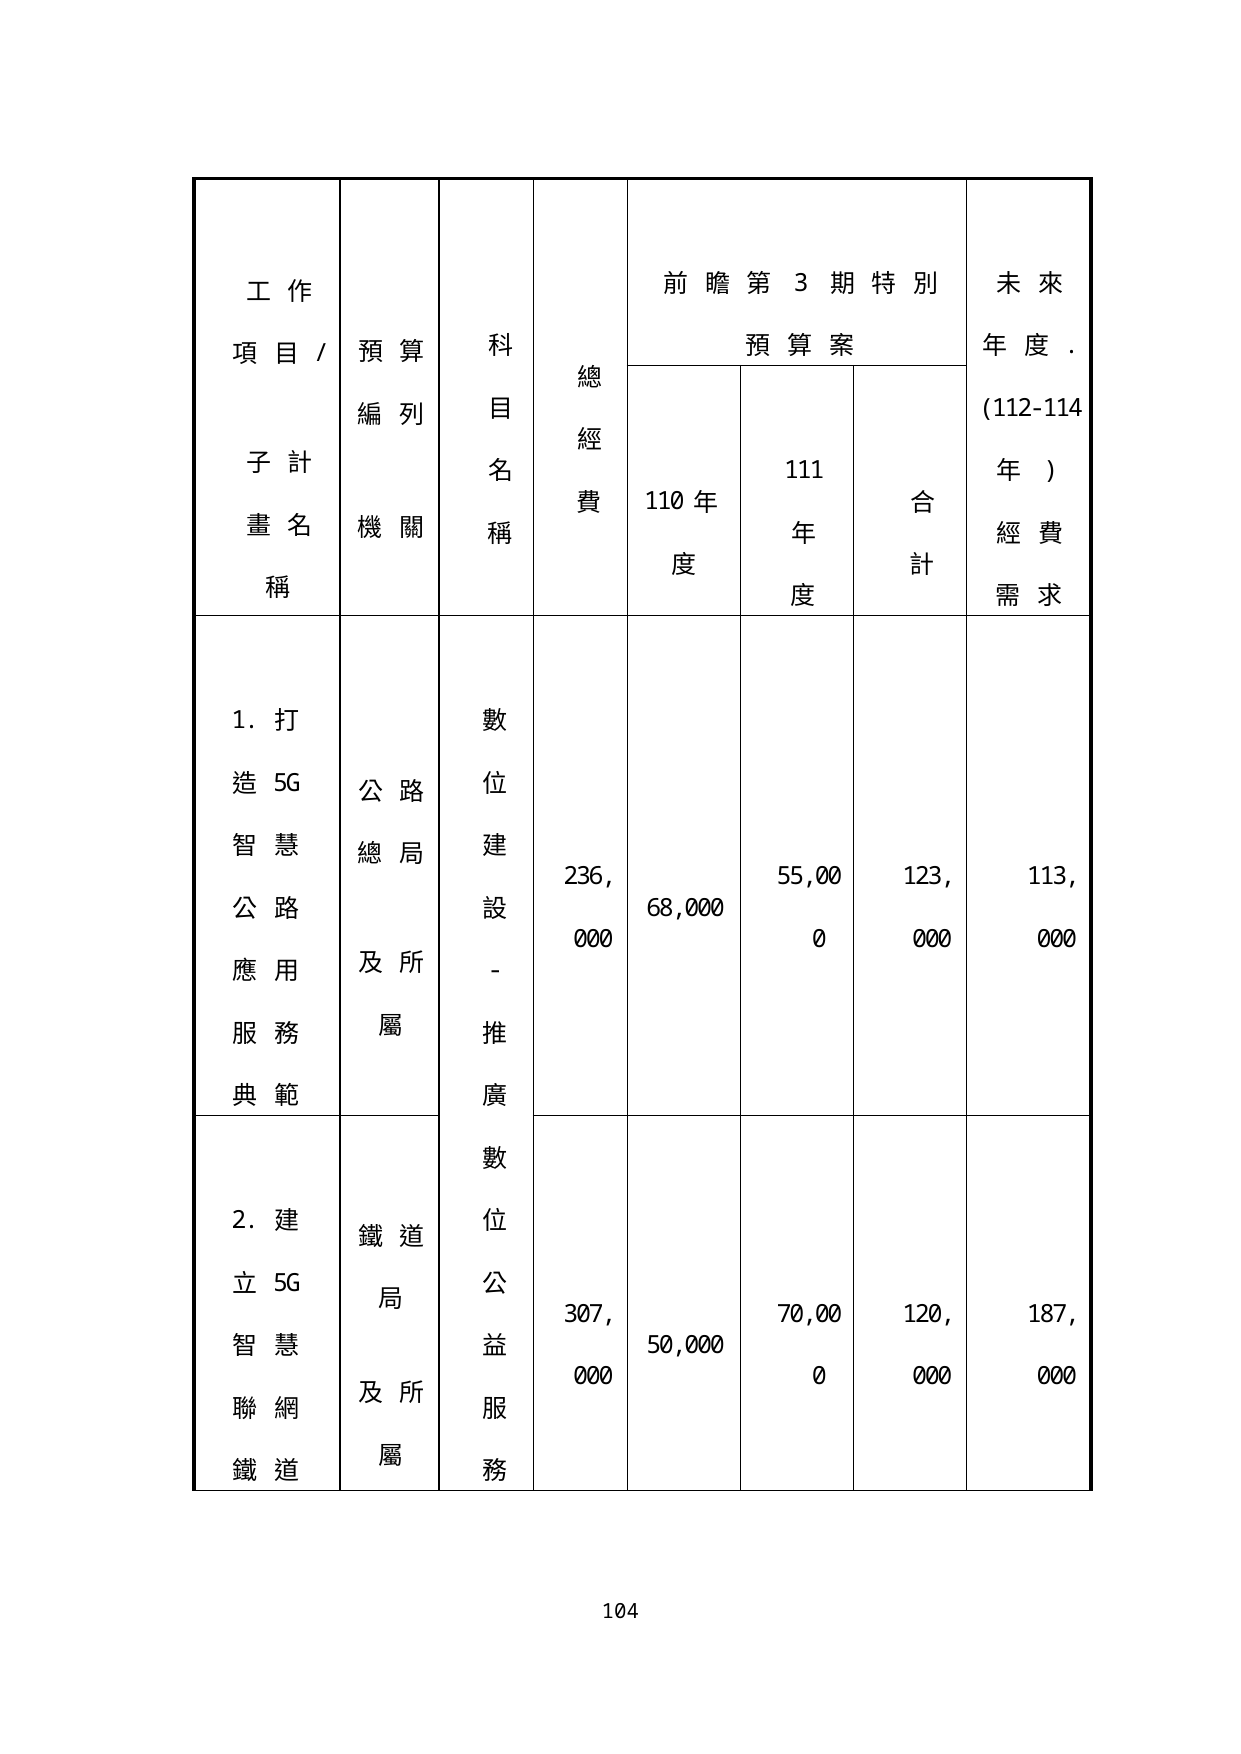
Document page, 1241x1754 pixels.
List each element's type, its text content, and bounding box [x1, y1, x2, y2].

table_header 前瞻第3期特別預算案 [628, 180, 966, 365]
table_cell 68,000 [628, 616, 740, 1115]
table_cell 111年度 [741, 366, 853, 615]
table_cell 113,000 [967, 616, 1089, 1115]
table_cell 公路總局 及所屬 [341, 616, 438, 1115]
table_cell 110年度 [628, 366, 740, 615]
table_header 預算編列 機關 [341, 180, 438, 615]
table_cell 鐵道局 及所屬 [341, 1116, 438, 1490]
table_cell 數位建設-推廣數位公益服務 [440, 616, 533, 1490]
table_cell 合計 [854, 366, 966, 615]
table_cell 70,000 [741, 1116, 853, 1490]
table_cell 187,000 [967, 1116, 1089, 1490]
table_cell 2.建立5G智慧聯網鐵道 [196, 1116, 339, 1490]
table_cell 123,000 [854, 616, 966, 1115]
table_header 未來年度. (112-114年) 經費需求 [967, 180, 1089, 615]
table_header 科目名稱 [440, 180, 533, 615]
table_cell 236,000 [534, 616, 627, 1115]
table_header 總經費 [534, 180, 627, 615]
table_cell 55,000 [741, 616, 853, 1115]
table_header 工作項目/ 子計畫名稱 [196, 180, 339, 615]
table_cell 1.打造5G智慧公路應用服務典範 [196, 616, 339, 1115]
table_cell 307,000 [534, 1116, 627, 1490]
table_cell 50,000 [628, 1116, 740, 1490]
table_cell 120,000 [854, 1116, 966, 1490]
